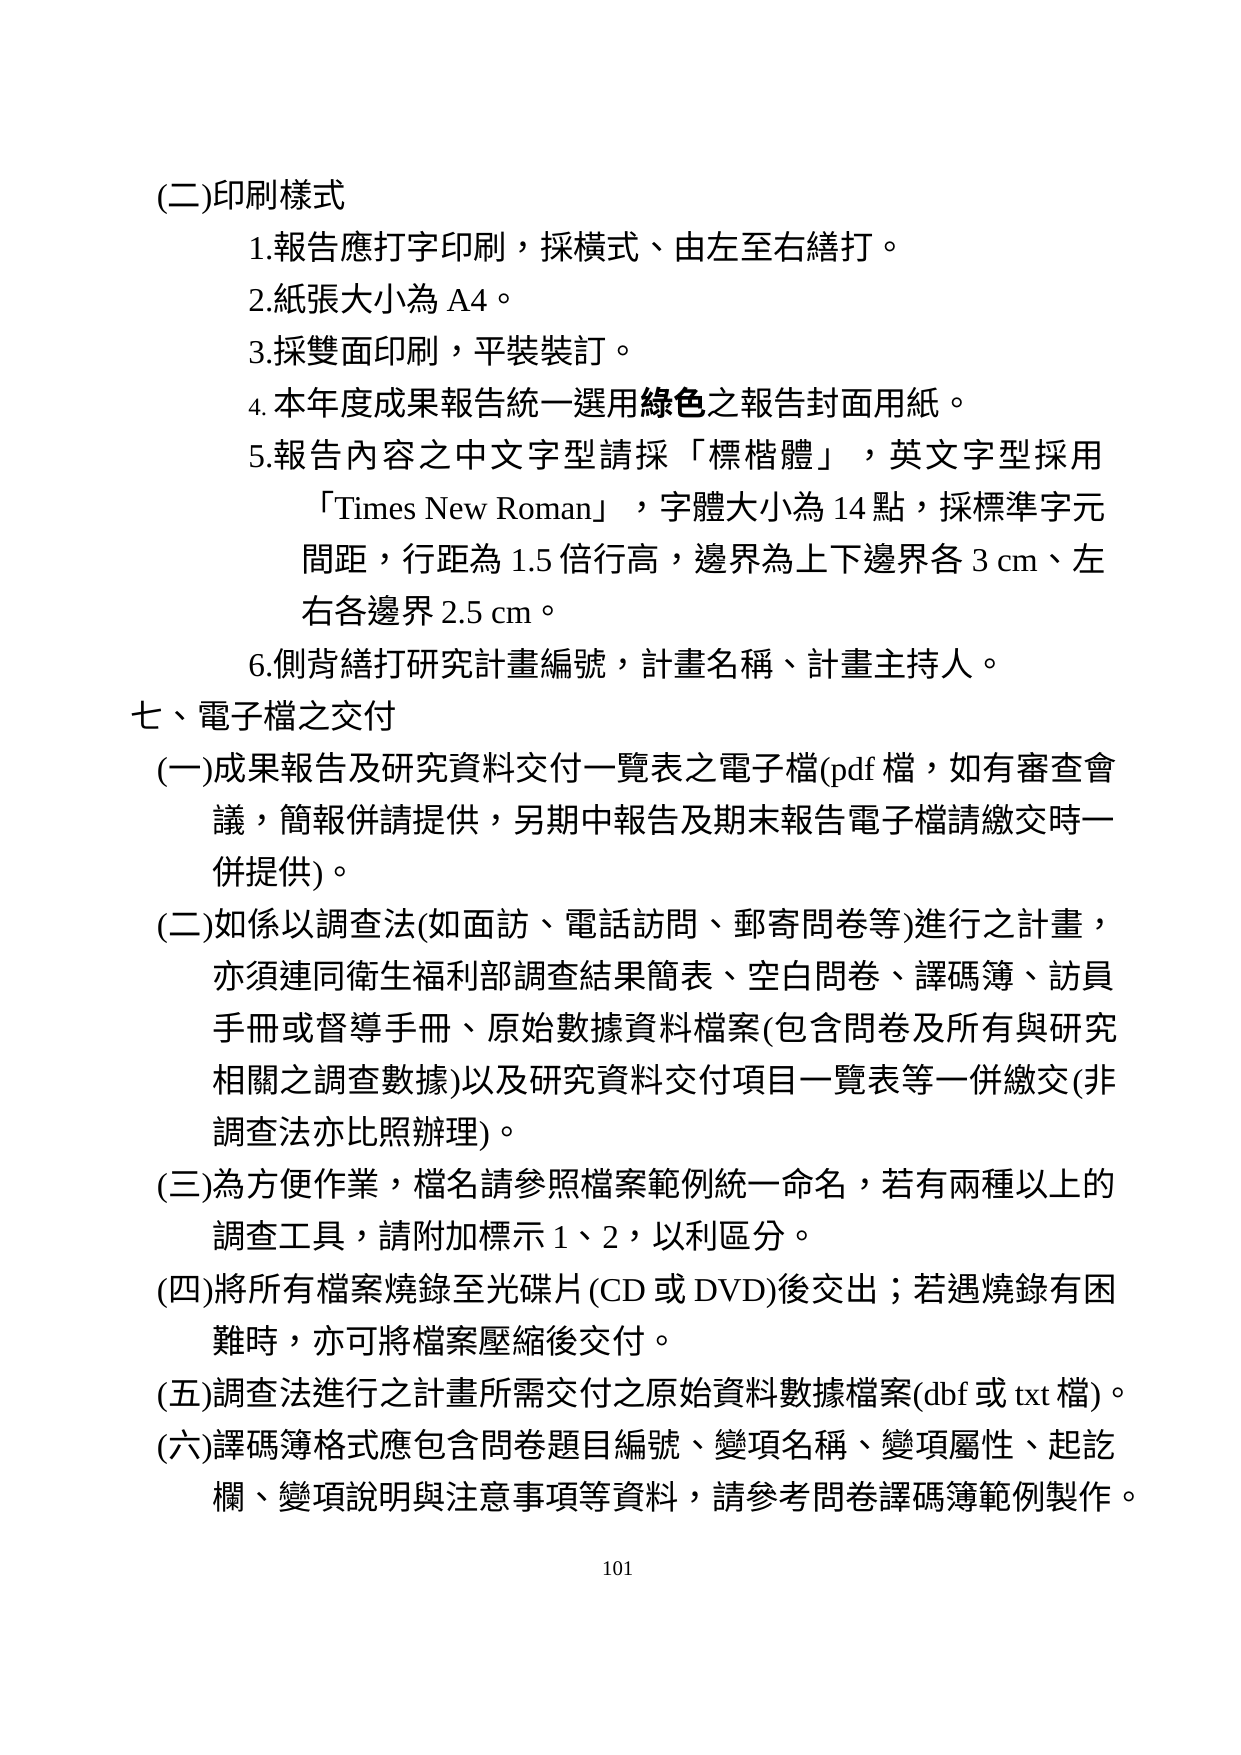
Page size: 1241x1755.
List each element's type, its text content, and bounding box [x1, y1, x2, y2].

text (一)成果報告及研究資料交付一覽表之電子檔(pdf檔，如有審查會議，簡報併請提供，另期中報告及期末報告電子檔請繳交時一併提供)。 [157, 738, 1117, 895]
text (四)將所有檔案燒錄至光碟片(CD或DVD)後交出；若遇燒錄有困難時，亦可將檔案壓縮後交付。 [157, 1259, 1117, 1363]
text (二)印刷樣式 [157, 166, 1106, 218]
list 紙張大小為A4。 [248, 270, 1106, 322]
text (二)如係以調查法(如面訪、電話訪問、郵寄問卷等)進行之計畫，亦須連同衛生福利部調查結果簡表、空白問卷、譯碼簿、訪員手冊或督導手冊、原始數據資料檔案(包含問卷及所有與研究相關之調查數據)以及研究資料交付項目一覽表等一併繳交(非調查法亦比照辦理)。 [157, 895, 1117, 1155]
list 報告應打字印刷，採橫式、由左至右繕打。 [248, 218, 1106, 270]
text 七、電子檔之交付 [130, 686, 1117, 738]
list 報告內容之中文字型請採「標楷體」，英文字型採用「Times New Roman」，字體大小為14點，採標準字元間距，行距為1.5倍行高，邊界為上下邊界各3 cm、左右各邊界2.5 cm。 [248, 426, 1106, 634]
text (三)為方便作業，檔名請參照檔案範例統一命名，若有兩種以上的調查工具，請附加標示1、2，以利區分。 [157, 1155, 1117, 1259]
text (五)調查法進行之計畫所需交付之原始資料數據檔案(dbf或txt檔)。 [157, 1363, 1117, 1416]
list 本年度成果報告統一選用綠色之報告封面用紙。 [248, 374, 1106, 426]
list 採雙面印刷，平裝裝訂。 [248, 322, 1106, 374]
list 側背繕打研究計畫編號，計畫名稱、計畫主持人。 [248, 634, 1106, 686]
text (六)譯碼簿格式應包含問卷題目編號、變項名稱、變項屬性、起訖欄、變項說明與注意事項等資料，請參考問卷譯碼簿範例製作。 [157, 1416, 1117, 1520]
